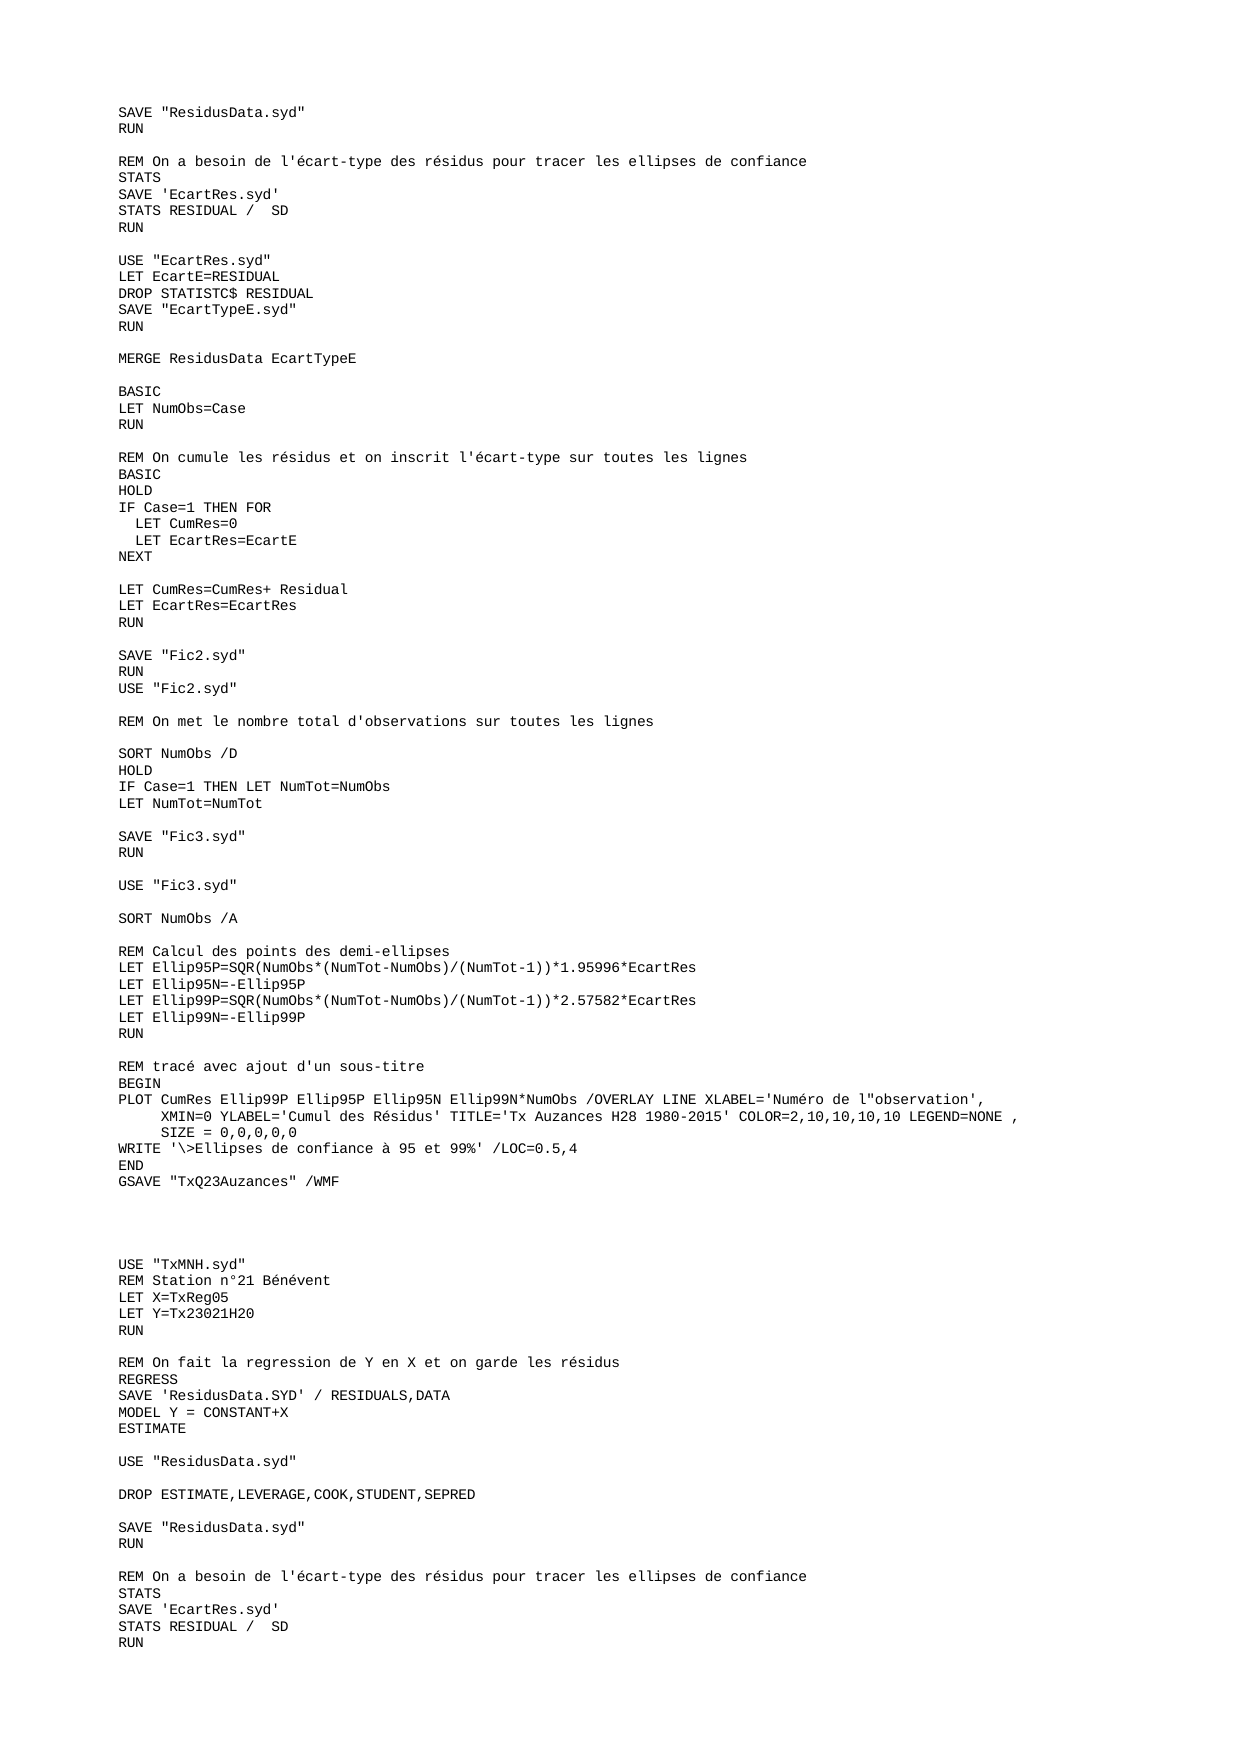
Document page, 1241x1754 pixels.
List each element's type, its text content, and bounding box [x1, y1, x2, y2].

text WRITE '\>Ellipses de confiance à 95 et 99%' /LOC=0.5,4 [118, 1142, 1122, 1158]
text BASIC [118, 467, 1122, 483]
text LET CumRes=0 [118, 516, 1122, 533]
text HOLD [118, 763, 1122, 780]
text SAVE 'ResidusData.SYD' / RESIDUALS,DATA [118, 1389, 1122, 1405]
text LET Ellip95P=SQR(NumObs*(NumTot-NumObs)/(NumTot-1))*1.95996*EcartRes [118, 961, 1122, 977]
text USE "EcartRes.syd" [118, 253, 1122, 269]
text ESTIMATE [118, 1422, 1122, 1438]
text RUN [118, 1537, 1122, 1553]
text LET NumTot=NumTot [118, 796, 1122, 813]
text SAVE "ResidusData.syd" [118, 1520, 1122, 1537]
text REM On met le nombre total d'observations sur toutes les lignes [118, 714, 1122, 730]
text LET EcartRes=EcartRes [118, 599, 1122, 615]
text STATS [118, 171, 1122, 187]
text LET NumObs=Case [118, 401, 1122, 418]
text REM On a besoin de l'écart-type des résidus pour tracer les ellipses de confiance [118, 1570, 1122, 1586]
text PLOT CumRes Ellip99P Ellip95P Ellip95N Ellip99N*NumObs /OVERLAY LINE XLABEL='Numéro de l"observation', [118, 1092, 1122, 1109]
text STATS [118, 1586, 1122, 1603]
text LET Y=Tx23021H20 [118, 1306, 1122, 1323]
text RUN [118, 418, 1122, 434]
text REM On cumule les résidus et on inscrit l'écart-type sur toutes les lignes [118, 451, 1122, 467]
text LET CumRes=CumRes+ Residual [118, 582, 1122, 599]
text HOLD [118, 483, 1122, 500]
text REM Station n°21 Bénévent [118, 1273, 1122, 1290]
text SAVE 'EcartRes.syd' [118, 1603, 1122, 1619]
text DROP ESTIMATE,LEVERAGE,COOK,STUDENT,SEPRED [118, 1487, 1122, 1504]
text GSAVE "TxQ23Auzances" /WMF [118, 1175, 1122, 1191]
text SORT NumObs /D [118, 747, 1122, 763]
text RUN [118, 664, 1122, 681]
text LET EcartRes=EcartE [118, 533, 1122, 549]
text NEXT [118, 549, 1122, 566]
text REM On a besoin de l'écart-type des résidus pour tracer les ellipses de confiance [118, 154, 1122, 171]
text SAVE "Fic3.syd" [118, 829, 1122, 846]
text RUN [118, 615, 1122, 632]
text SORT NumObs /A [118, 911, 1122, 928]
text REM On fait la regression de Y en X et on garde les résidus [118, 1356, 1122, 1372]
text LET Ellip95N=-Ellip95P [118, 977, 1122, 994]
text IF Case=1 THEN LET NumTot=NumObs [118, 780, 1122, 796]
text SAVE "EcartTypeE.syd" [118, 302, 1122, 319]
text SIZE = 0,0,0,0,0 [118, 1125, 1122, 1142]
text DROP STATISTC$ RESIDUAL [118, 286, 1122, 302]
text XMIN=0 YLABEL='Cumul des Résidus' TITLE='Tx Auzances H28 1980-2015' COLOR=2,10,10,10,10 LEGEND=NONE , [118, 1109, 1122, 1125]
text BEGIN [118, 1076, 1122, 1092]
text STATS RESIDUAL / SD [118, 204, 1122, 220]
text RUN [118, 1027, 1122, 1043]
text SAVE "ResidusData.syd" [118, 105, 1122, 121]
text USE "Fic3.syd" [118, 878, 1122, 895]
text END [118, 1158, 1122, 1175]
text REM Calcul des points des demi-ellipses [118, 944, 1122, 961]
text RUN [118, 121, 1122, 138]
text USE "Fic2.syd" [118, 681, 1122, 697]
text REGRESS [118, 1372, 1122, 1389]
text STATS RESIDUAL / SD [118, 1619, 1122, 1636]
text MODEL Y = CONSTANT+X [118, 1405, 1122, 1422]
text IF Case=1 THEN FOR [118, 500, 1122, 516]
text LET EcartE=RESIDUAL [118, 269, 1122, 286]
text SAVE "Fic2.syd" [118, 648, 1122, 664]
text SAVE 'EcartRes.syd' [118, 187, 1122, 204]
text LET X=TxReg05 [118, 1290, 1122, 1306]
text RUN [118, 1323, 1122, 1339]
text RUN [118, 319, 1122, 335]
text LET Ellip99P=SQR(NumObs*(NumTot-NumObs)/(NumTot-1))*2.57582*EcartRes [118, 994, 1122, 1010]
text BASIC [118, 385, 1122, 401]
text RUN [118, 1636, 1122, 1652]
text REM tracé avec ajout d'un sous-titre [118, 1059, 1122, 1076]
text LET Ellip99N=-Ellip99P [118, 1010, 1122, 1027]
text RUN [118, 846, 1122, 862]
text USE "ResidusData.syd" [118, 1454, 1122, 1471]
text RUN [118, 220, 1122, 237]
text USE "TxMNH.syd" [118, 1257, 1122, 1273]
text MERGE ResidusData EcartTypeE [118, 352, 1122, 368]
